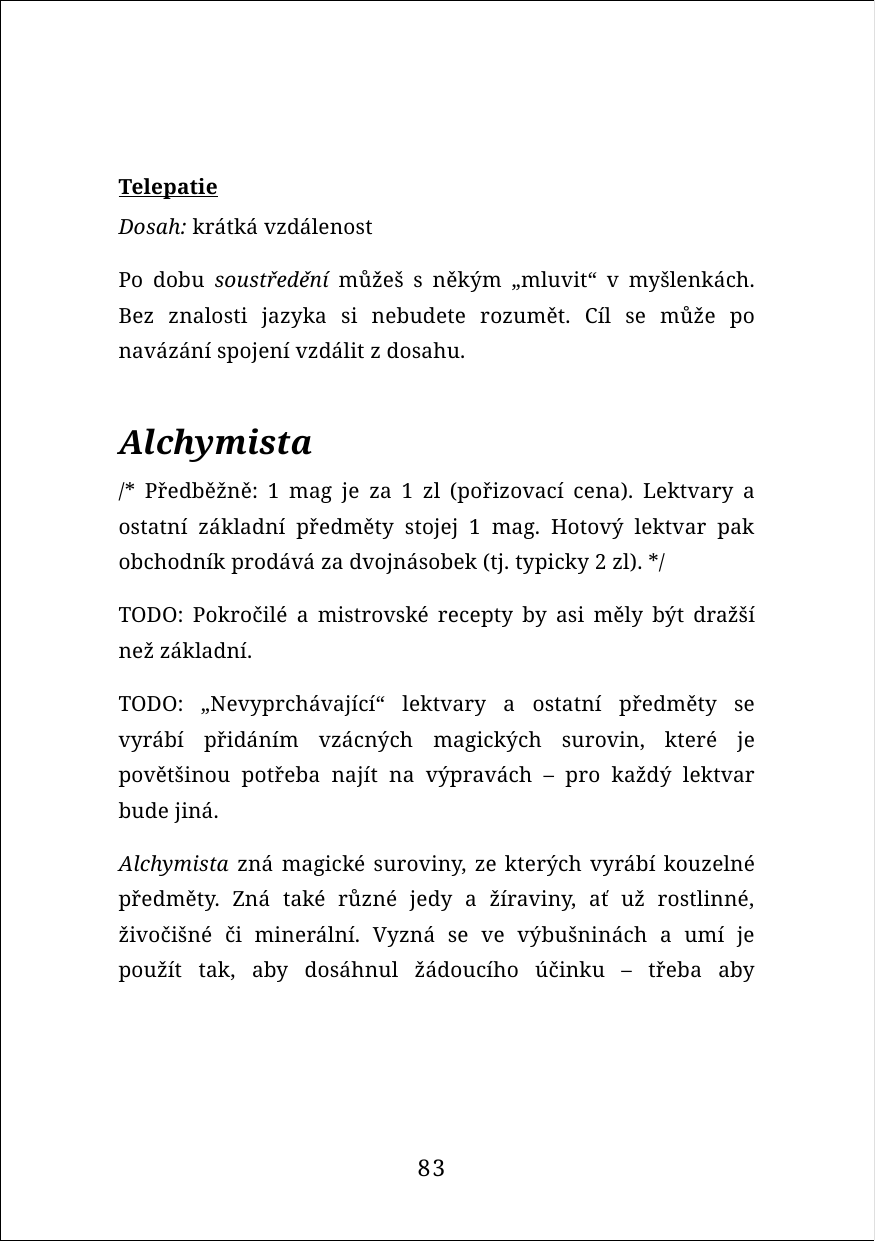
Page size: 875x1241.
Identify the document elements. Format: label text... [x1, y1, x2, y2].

subtitle Telepatie [118, 172, 756, 200]
text /* Předběžně: 1 mag je za 1 zl (pořizovací cena). Lektvary a ostatní základní předměty stojej 1 mag. Hotový lektvar pak obchodník prodává za dvojnásobek (tj. typicky 2 zl). */ [118, 476, 756, 576]
subtitle Alchymista [118, 419, 756, 464]
text Alchymista zná magické suroviny, ze kterých vyrábí kouzelné předměty. Zná také různé jedy a žíraviny, ať už rostlinné, živočišné či minerální. Vyzná se ve výbušninách a umí je použít tak, aby dosáhnul žádoucího účinku – třeba aby [118, 849, 756, 984]
text Dosah: krátká vzdálenost [118, 212, 756, 240]
text TODO: „Nevyprchávající“ lektvary a ostatní předměty se vyrábí přidáním vzácných magických surovin, které je povětšinou potřeba najít na výpravách – pro každý lektvar bude jiná. [118, 689, 756, 824]
text TODO: Pokročilé a mistrovské recepty by asi měly být dražší než základní. [118, 601, 756, 664]
text Po dobu soustředění můžeš s někým „mluvit“ v myšlenkách. Bez znalosti jazyka si nebudete rozumět. Cíl se může po navázání spojení vzdálit z dosahu. [118, 265, 756, 365]
